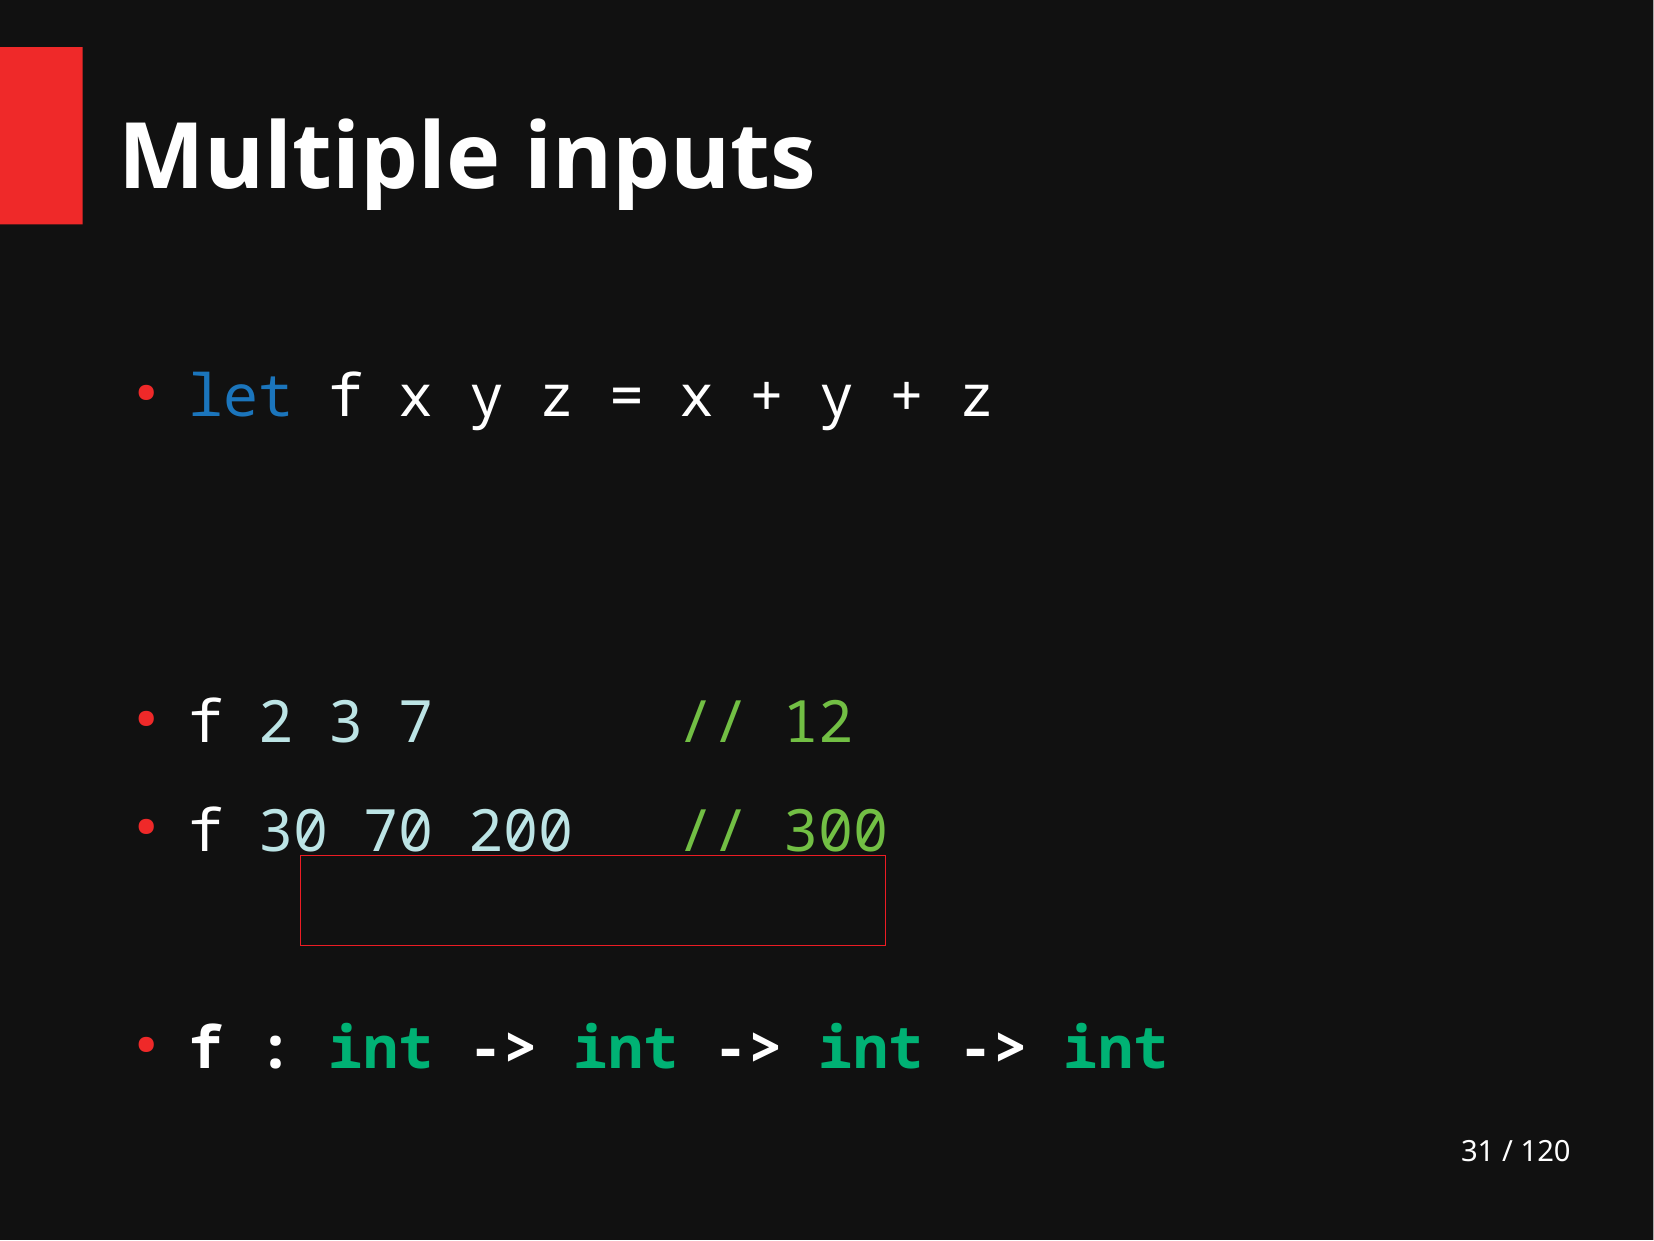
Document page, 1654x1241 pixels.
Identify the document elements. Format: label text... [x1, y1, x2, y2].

title Multiple inputs [118, 49, 1571, 257]
list let f x y z = x + y + z f 2 3 7 // 12 f 30 70 200 // 300 f : int -> int -> int -> int [118, 354, 1536, 1074]
